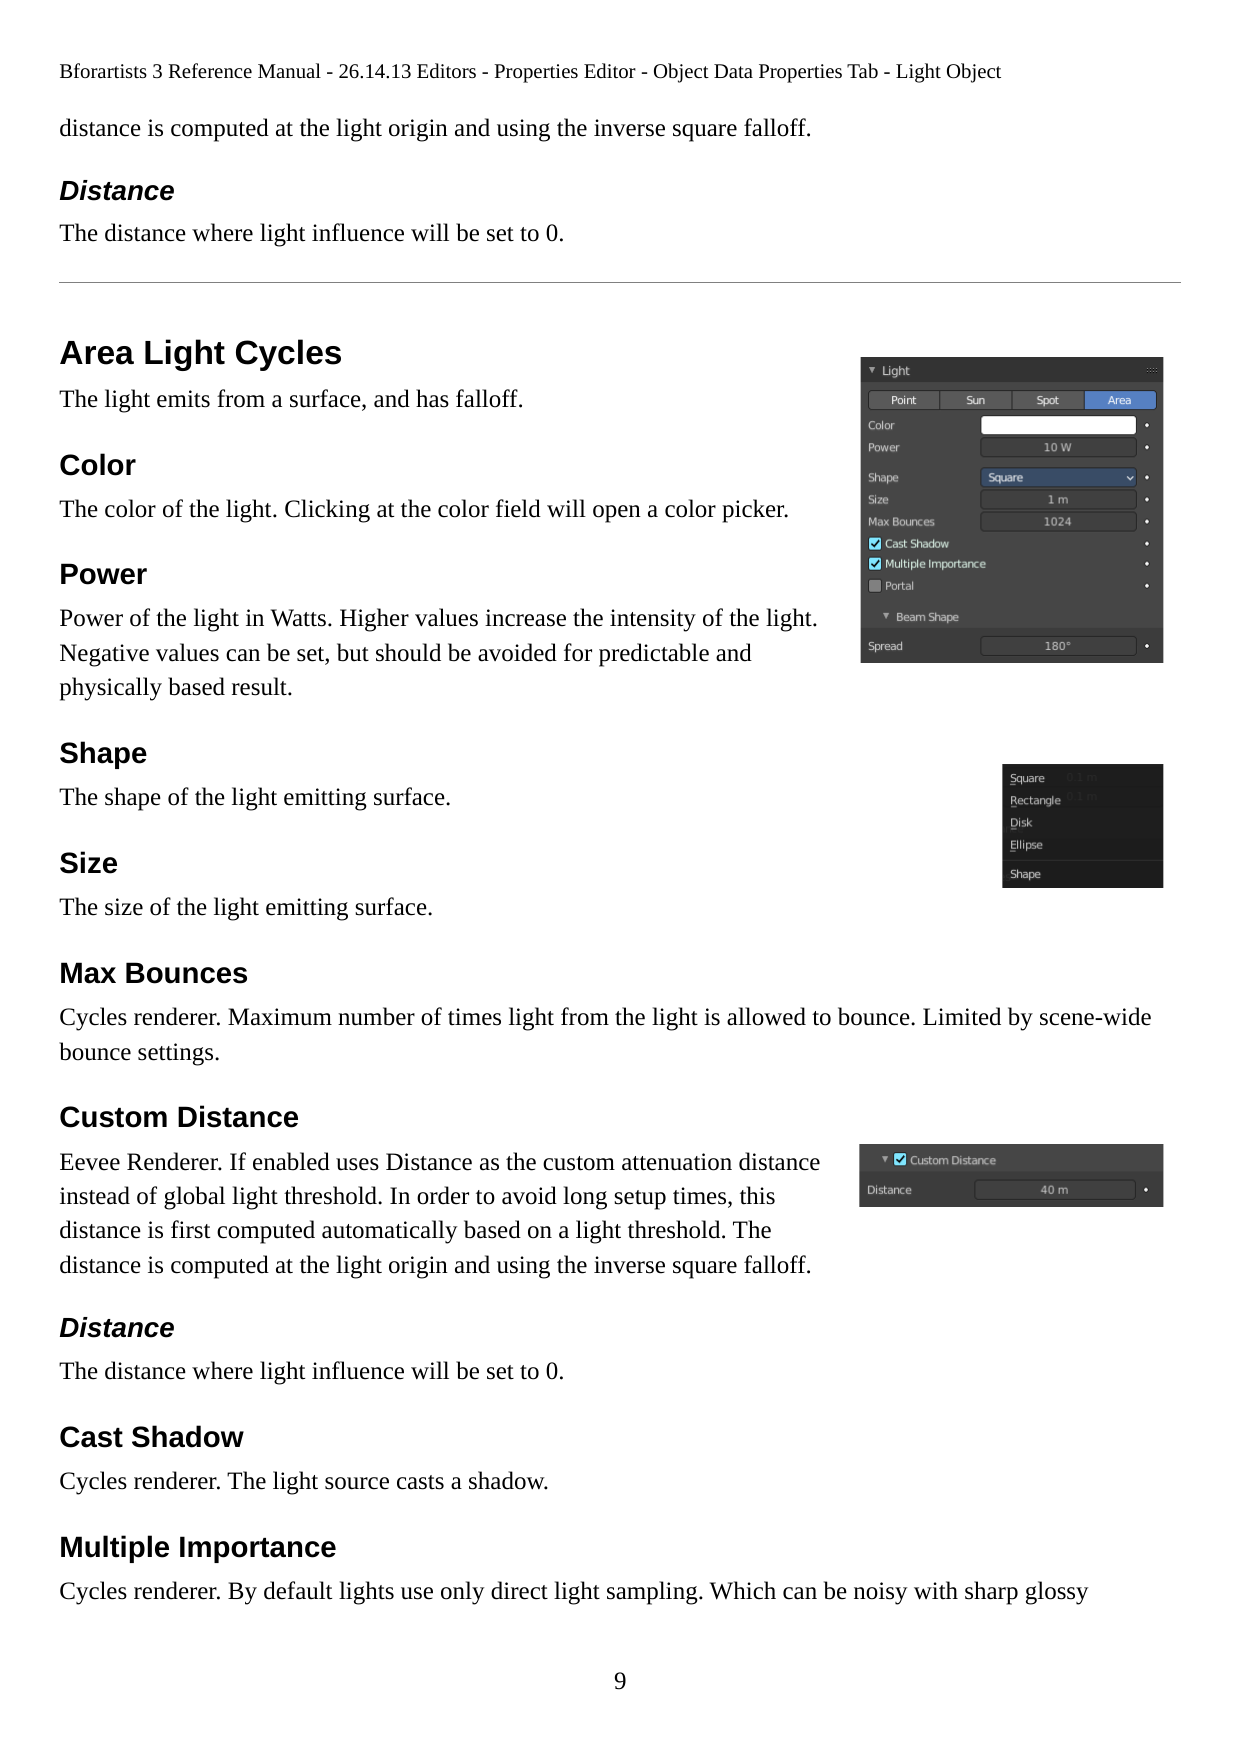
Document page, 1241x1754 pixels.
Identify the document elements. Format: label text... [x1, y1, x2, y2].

text The distance where light influence will be set to 0. [59, 218, 1181, 247]
subtitle Power [59, 557, 860, 591]
subtitle Distance [59, 1312, 1181, 1343]
subtitle Multiple Importance [59, 1529, 1181, 1563]
subtitle [1164, 557, 1181, 591]
text The shape of the light emitting surface. [59, 782, 1002, 811]
subtitle Color [59, 447, 860, 481]
text Power of the light in Watts. Higher values increase the intensity of the light. Negative values can be set, but should be avoided for predictable and physically based result. [59, 603, 1181, 701]
text The light emits from a surface, and has falloff. [59, 384, 860, 412]
subtitle Shape [59, 736, 1181, 770]
text The size of the light emitting surface. [59, 892, 1181, 921]
picture [859, 1144, 1164, 1207]
text The color of the light. Clicking at the color field will open a color picker. [59, 494, 860, 522]
subtitle Custom Distance [59, 1100, 1181, 1134]
subtitle [1164, 447, 1181, 481]
text The distance where light influence will be set to 0. [59, 1356, 1181, 1385]
subtitle Max Bounces [59, 956, 1181, 990]
subtitle [1164, 846, 1181, 880]
text distance is computed at the light origin and using the inverse square falloff. [59, 113, 1181, 141]
picture [860, 357, 1164, 663]
text Eevee Renderer. If enabled uses Distance as the custom attenuation distance instead of global light threshold. In order to avoid long setup times, this distance is first computed automatically based on a light threshold. The distance is computed at the light origin and using the inverse square falloff. [59, 1147, 1181, 1279]
subtitle Distance [59, 174, 1181, 206]
text Cycles renderer. The light source casts a shadow. [59, 1466, 1181, 1494]
picture [1002, 764, 1164, 888]
subtitle Size [59, 846, 1002, 880]
subtitle Cast Shadow [59, 1419, 1181, 1453]
subtitle Area Light Cycles [59, 333, 1181, 371]
text Cycles renderer. By default lights use only direct light sampling. Which can be noisy with sharp glossy [59, 1576, 1181, 1604]
text Cycles renderer. Maximum number of times light from the light is allowed to bounce. Limited by scene-wide bounce settings. [59, 1002, 1181, 1065]
